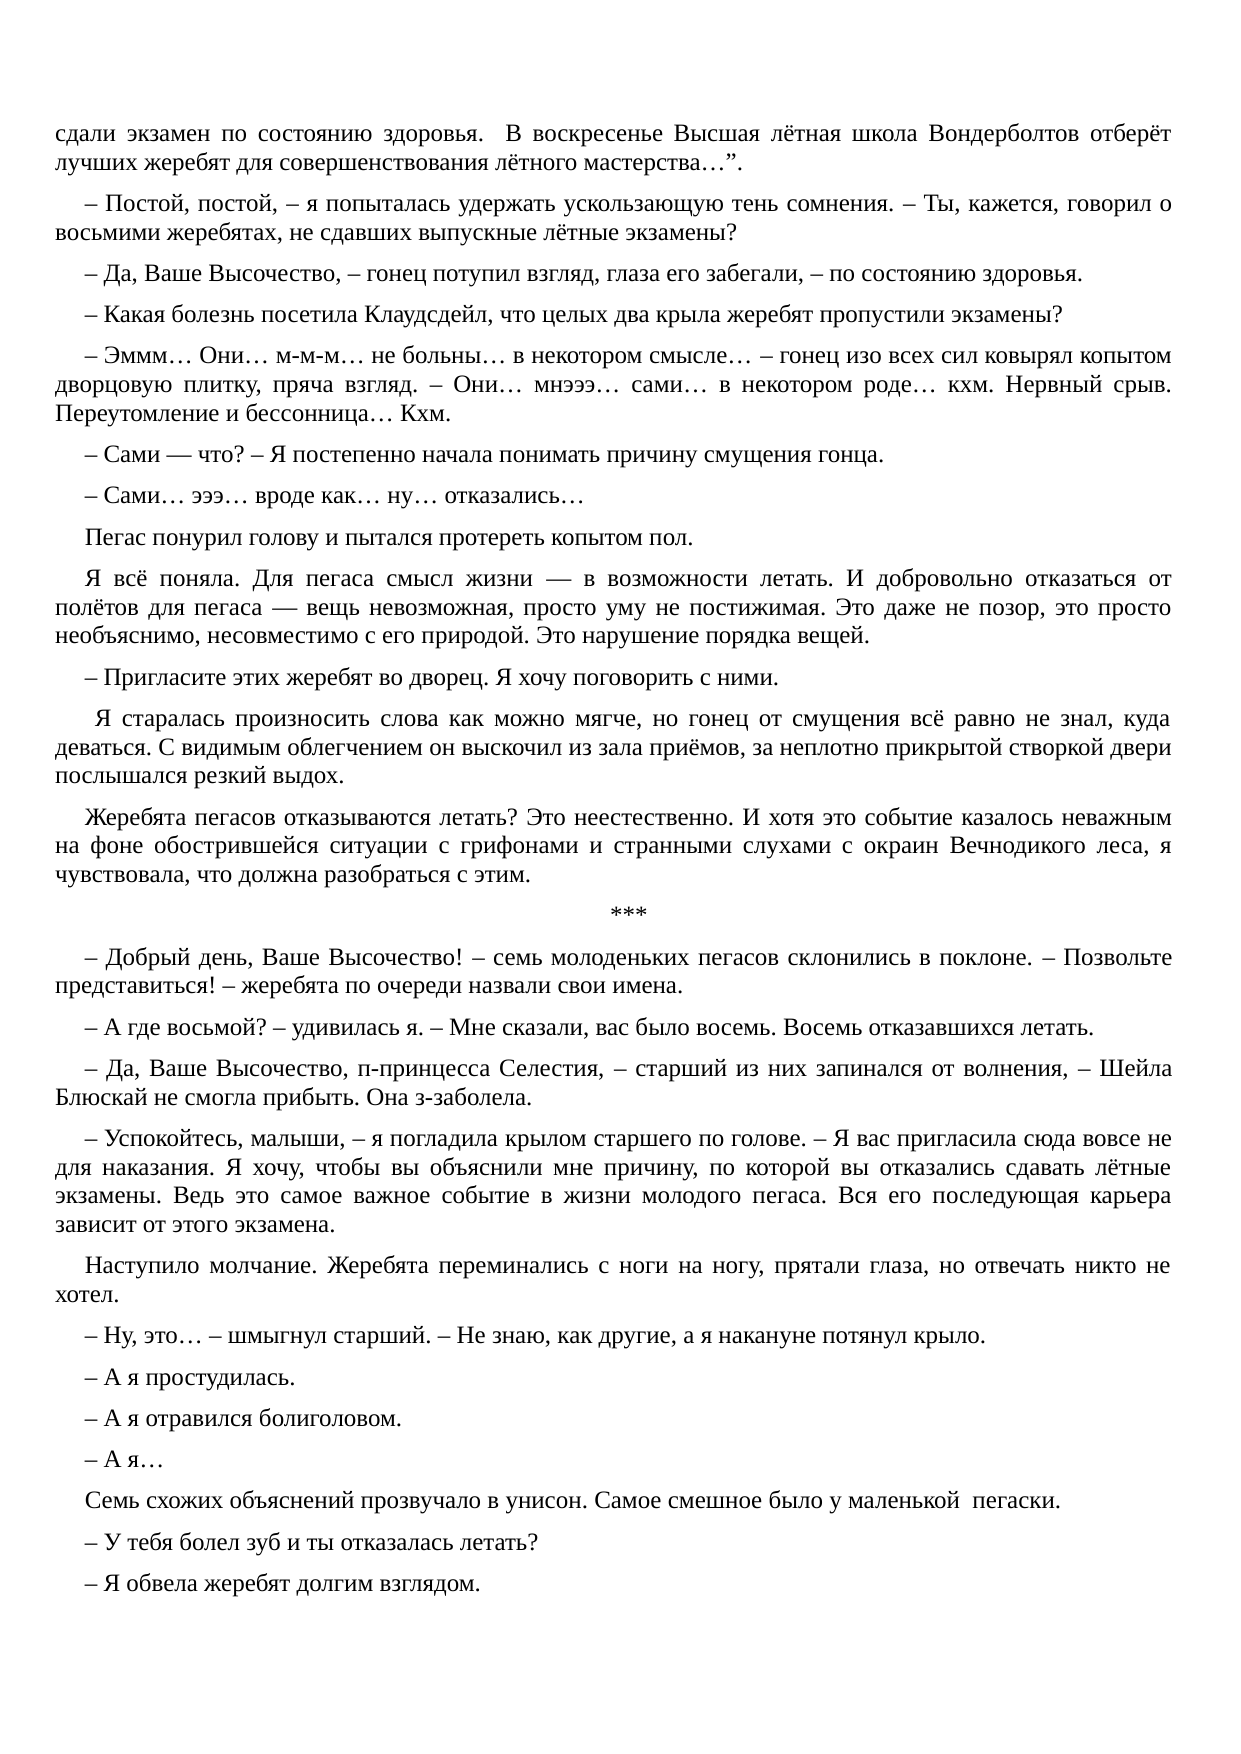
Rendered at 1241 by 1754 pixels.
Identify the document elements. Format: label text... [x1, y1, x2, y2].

text Я старалась произносить слова как можно мягче, но гонец от смущения всё равно не знал, куда деваться. С видимым облегчением он выскочил из зала приёмов, за неплотно прикрытой створкой двери послышался резкий выдох. [55, 703, 1172, 789]
text – А я простудилась. [55, 1362, 1172, 1391]
text – Да, Ваше Высочество, – гонец потупил взгляд, глаза его забегали, – по состоянию здоровья. [55, 258, 1172, 287]
text – А я… [55, 1444, 1172, 1473]
text – Сами — что? – Я постепенно начала понимать причину смущения гонца. [55, 439, 1172, 468]
text – Эммм… Они… м-м-м… не больны… в некотором смысле… – гонец изо всех сил ковырял копытом дворцовую плитку, пряча взгляд. – Они… мнэээ… сами… в некотором роде… кхм. Нервный срыв. Переутомление и бессонница… Кхм. [55, 341, 1172, 427]
text – А где восьмой? – удивилась я. – Мне сказали, вас было восемь. Восемь отказавшихся летать. [55, 1012, 1172, 1041]
text *** [55, 901, 1172, 929]
text – Я обвела жеребят долгим взглядом. [55, 1568, 1172, 1597]
text Пегас понурил голову и пытался протереть копытом пол. [55, 522, 1172, 551]
text – Сами… эээ… вроде как… ну… отказались… [55, 481, 1172, 509]
text – А я отравился болиголовом. [55, 1403, 1172, 1432]
text – Пригласите этих жеребят во дворец. Я хочу поговорить с ними. [55, 662, 1172, 691]
text – Постой, постой, – я попыталась удержать ускользающую тень сомнения. – Ты, кажется, говорил о восьмими жеребятах, не сдавших выпускные лётные экзамены? [55, 188, 1172, 246]
text – Добрый день, Ваше Высочество! – семь молоденьких пегасов склонились в поклоне. – Позвольте представиться! – жеребята по очереди назвали свои имена. [55, 942, 1172, 999]
text – Успокойтесь, малыши, – я погладила крылом старшего по голове. – Я вас пригласила сюда вовсе не для наказания. Я хочу, чтобы вы объяснили мне причину, по которой вы отказались сдавать лётные экзамены. Ведь это самое важное событие в жизни молодого пегаса. Вся его последующая карьера зависит от этого экзамена. [55, 1123, 1172, 1238]
text – Да, Ваше Высочество, п-принцесса Селестия, – старший из них запинался от волнения, – Шейла Блюскай не смогла прибыть. Она з-заболела. [55, 1053, 1172, 1111]
text – У тебя болел зуб и ты отказалась летать? [55, 1527, 1172, 1556]
text – Какая болезнь посетила Клаудсдейл, что целых два крыла жеребят пропустили экзамены? [55, 299, 1172, 328]
text Жеребята пегасов отказываются летать? Это неестественно. И хотя это событие казалось неважным на фоне обострившейся ситуации с грифонами и странными слухами с окраин Вечнодикого леса, я чувствовала, что должна разобраться с этим. [55, 802, 1172, 888]
text сдали экзамен по состоянию здоровья. В воскресенье Высшая лётная школа Вондерболтов отберёт лучших жеребят для совершенствования лётного мастерства…”. [55, 118, 1172, 176]
text – Ну, это… – шмыгнул старший. – Не знаю, как другие, а я накануне потянул крыло. [55, 1321, 1172, 1349]
text Я всё поняла. Для пегаса смысл жизни — в возможности летать. И добровольно отказаться от полётов для пегаса — вещь невозможная, просто уму не постижимая. Это даже не позор, это просто необъяснимо, несовместимо с его природой. Это нарушение порядка вещей. [55, 563, 1172, 649]
text Наступило молчание. Жеребята переминались с ноги на ногу, прятали глаза, но отвечать никто не хотел. [55, 1251, 1172, 1308]
text Семь схожих объяснений прозвучало в унисон. Самое смешное было у маленькой пегаски. [55, 1486, 1172, 1514]
